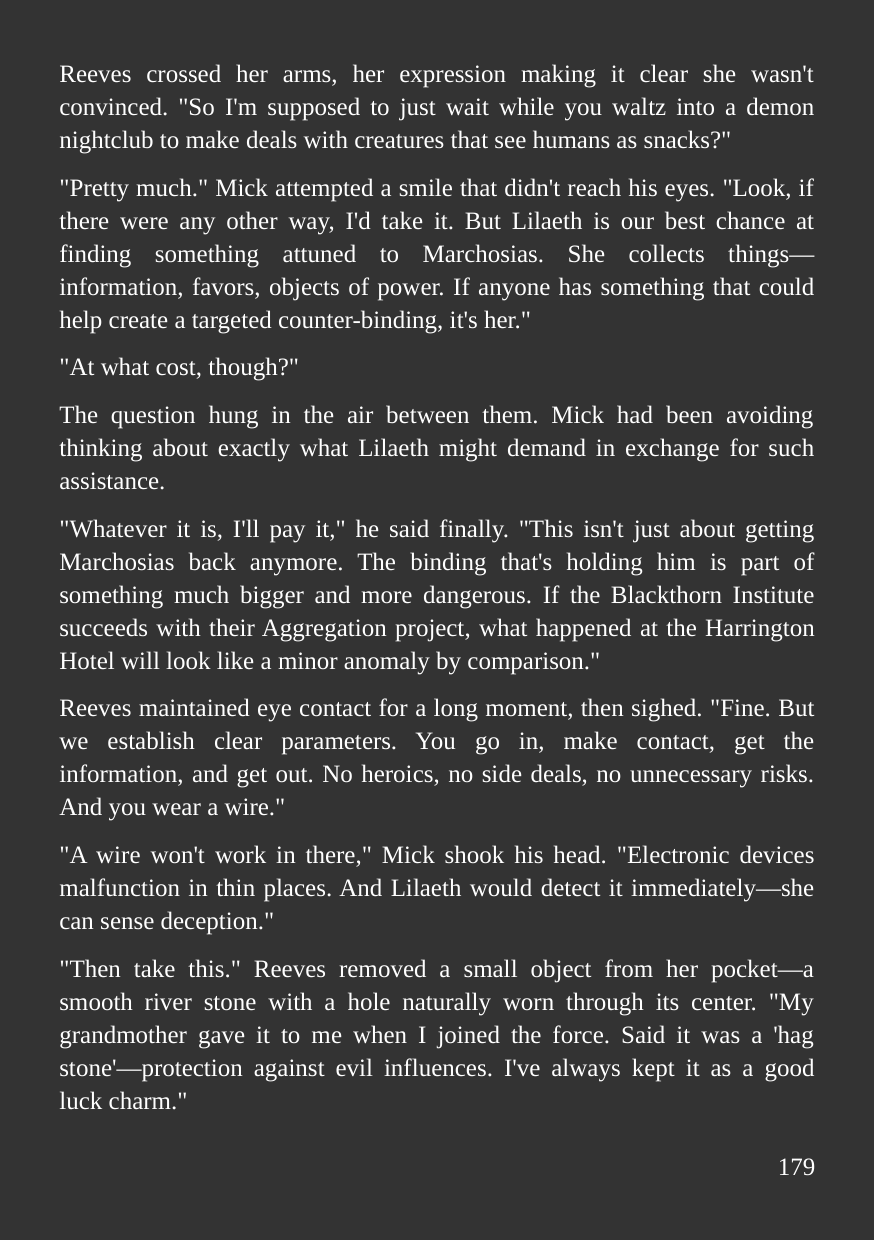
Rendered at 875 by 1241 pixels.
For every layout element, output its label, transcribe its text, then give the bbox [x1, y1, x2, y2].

text "A wire won't work in there," Mick shook his head. "Electronic devices malfunction in thin places. And Lilaeth would detect it immediately—she can sense deception." [59, 840, 815, 935]
text "Pretty much." Mick attempted a smile that didn't reach his eyes. "Look, if there were any other way, I'd take it. But Lilaeth is our best chance at finding something attuned to Marchosias. She collects things—information, favors, objects of power. If anyone has something that could help create a targeted counter-binding, it's her." [59, 173, 815, 333]
text "Then take this." Reeves removed a small object from her pocket—a smooth river stone with a hole naturally worn through its center. "My grandmother gave it to me when I joined the force. Said it was a 'hag stone'—protection against evil influences. I've always kept it as a good luck charm." [59, 954, 815, 1114]
text "At what cost, though?" [59, 352, 815, 381]
text Reeves crossed her arms, her expression making it clear she wasn't convinced. "So I'm supposed to just wait while you waltz into a demon nightclub to make deals with creatures that see humans as snacks?" [59, 59, 815, 154]
text The question hung in the air between them. Mick had been avoiding thinking about exactly what Lilaeth might demand in exchange for such assistance. [59, 400, 815, 495]
text Reeves maintained eye contact for a long moment, then sighed. "Fine. But we establish clear parameters. You go in, make contact, get the information, and get out. No heroics, no side deals, no unnecessary risks. And you wear a wire." [59, 693, 815, 821]
text "Whatever it is, I'll pay it," he said finally. "This isn't just about getting Marchosias back anymore. The binding that's holding him is part of something much bigger and more dangerous. If the Blackthorn Institute succeeds with their Aggregation project, what happened at the Harrington Hotel will look like a minor anomaly by comparison." [59, 514, 815, 674]
